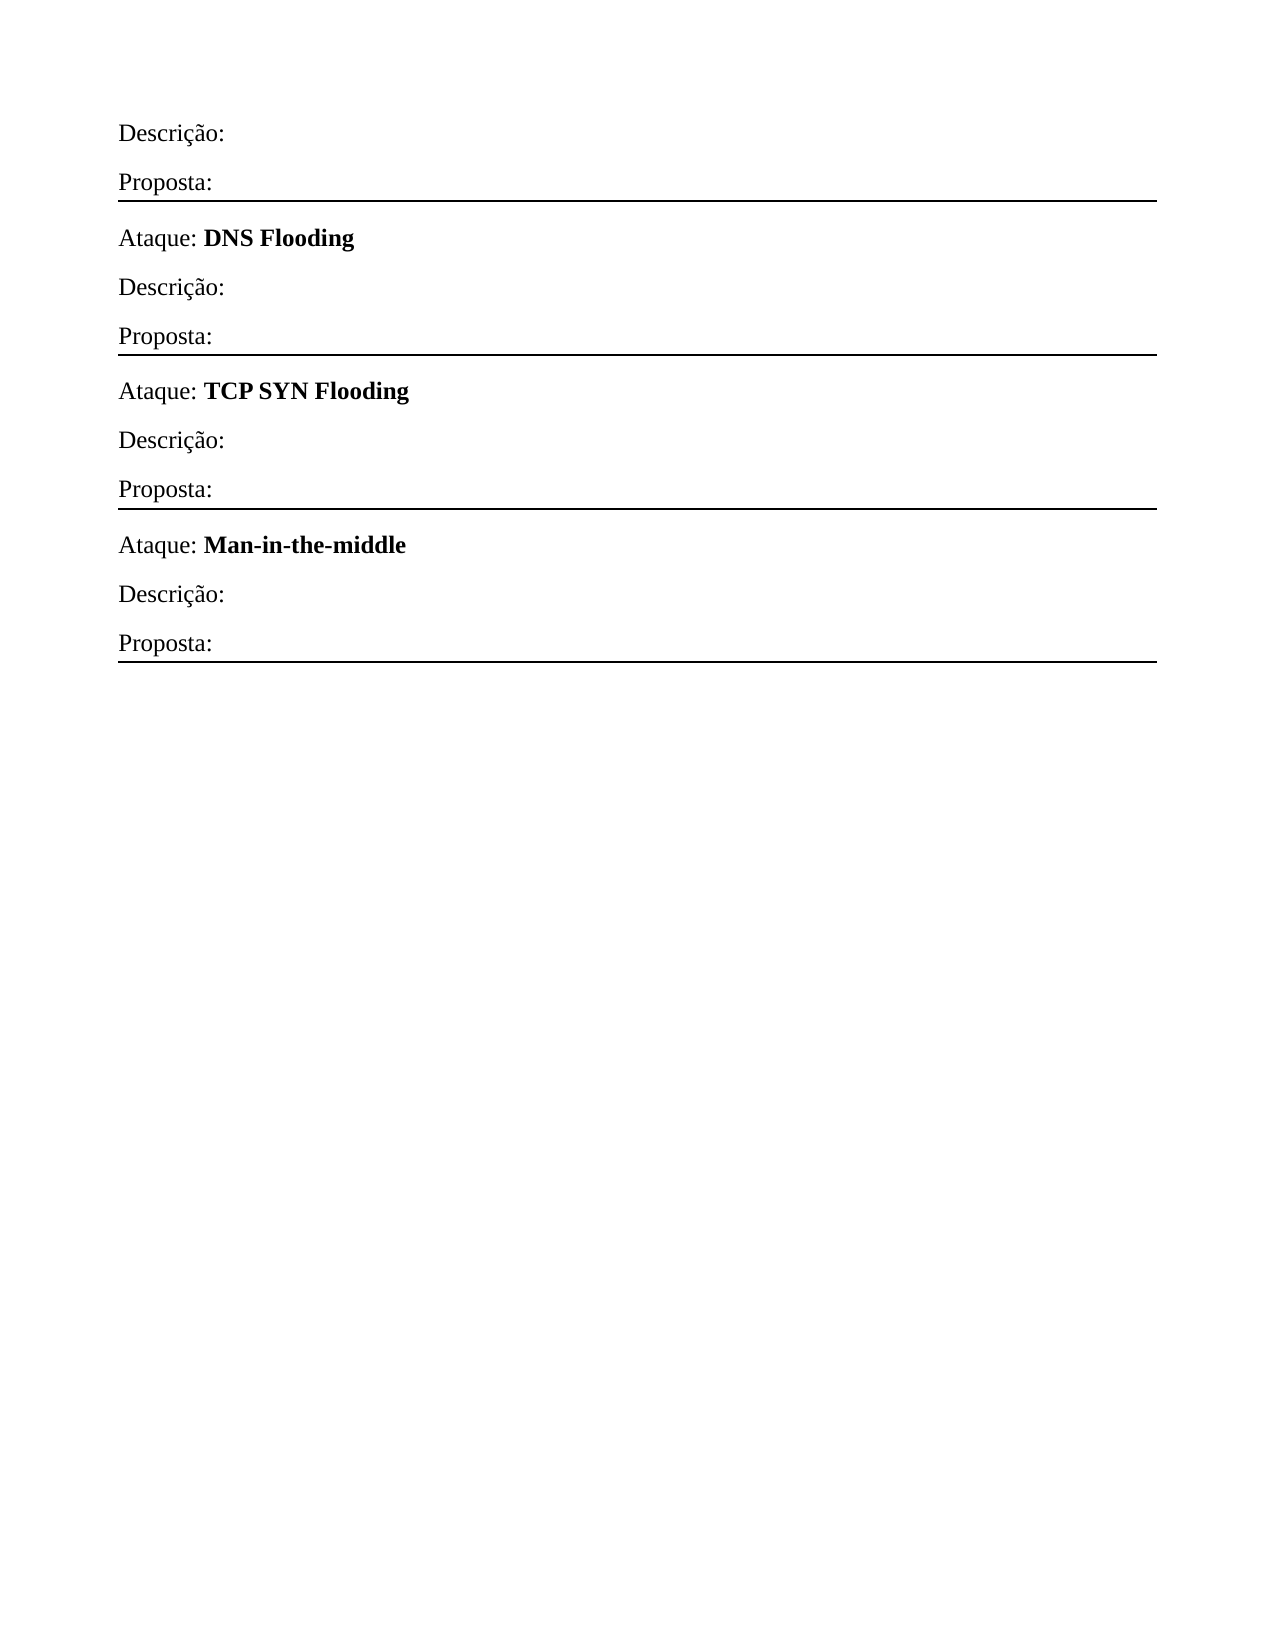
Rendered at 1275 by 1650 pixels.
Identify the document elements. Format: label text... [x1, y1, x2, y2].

text Descrição: [118, 272, 1157, 301]
text Descrição: [118, 425, 1157, 454]
text Descrição: [118, 118, 1157, 147]
text Descrição: [118, 579, 1157, 608]
text Proposta: [118, 167, 1157, 200]
text Proposta: [118, 321, 1157, 354]
text Proposta: [118, 628, 1157, 661]
text Proposta: [118, 474, 1157, 508]
text Ataque: TCP SYN Flooding [118, 376, 1157, 405]
text Ataque: Man-in-the-middle [118, 530, 1157, 559]
text Ataque: DNS Flooding [118, 223, 1157, 251]
